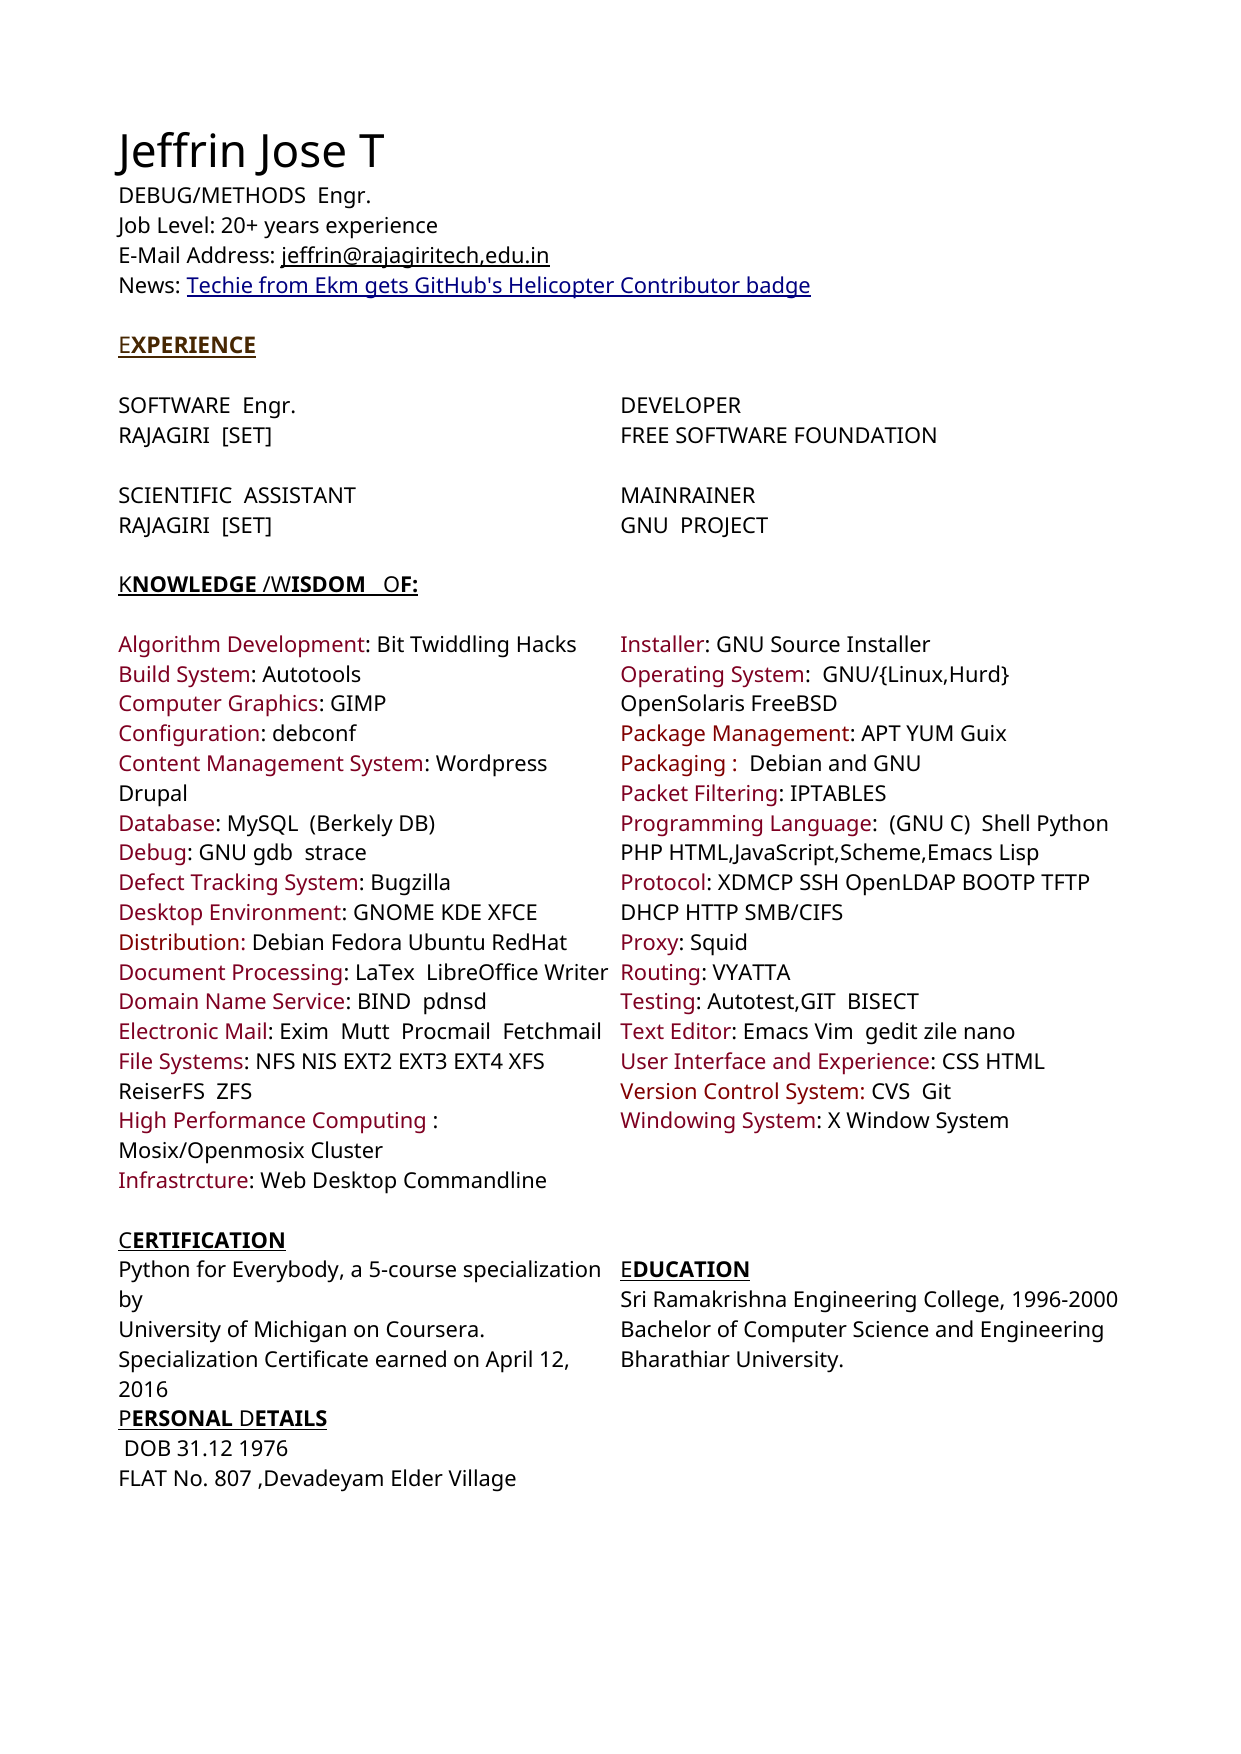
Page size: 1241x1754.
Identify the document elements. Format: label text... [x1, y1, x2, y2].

text Database: MySQL (Berkely DB) [118, 808, 620, 837]
text High Performance Computing : Mosix/Openmosix Cluster [118, 1106, 620, 1165]
text News: Techie from Ekm gets GitHub's Helicopter Contributor badge [118, 270, 1122, 300]
text EXPERIENCE [118, 329, 1122, 361]
text DEBUG/METHODS Engr. [118, 181, 1122, 210]
text Defect Tracking System: Bugzilla [118, 867, 620, 897]
text Build System: Autotools [118, 659, 620, 688]
text File Systems: NFS NIS EXT2 EXT3 EXT4 XFS ReiserFS ZFS [118, 1046, 620, 1106]
text Bharathiar University. [620, 1344, 1122, 1374]
text RAJAGIRI [SET] [118, 420, 620, 450]
text Installer: GNU Source Installer [620, 629, 1122, 659]
text Version Control System: CVS Git [620, 1076, 1122, 1106]
text University of Michigan on Coursera. [118, 1314, 620, 1344]
text RAJAGIRI [SET] [118, 510, 620, 539]
text Python for Everybody, a 5-course specialization by [118, 1254, 620, 1314]
text Content Management System: Wordpress Drupal [118, 748, 620, 808]
text EDUCATION [620, 1254, 1122, 1284]
text Algorithm Development: Bit Twiddling Hacks [118, 629, 620, 659]
text Packaging : Debian and GNU [620, 748, 1122, 778]
text Operating System: GNU/{Linux,Hurd} OpenSolaris FreeBSD [620, 659, 1122, 718]
text Proxy: Squid [620, 927, 1122, 957]
text Specialization Certificate earned on April 12, 2016 [118, 1344, 620, 1403]
text Jeffrin Jose T [118, 118, 1122, 181]
text Job Level: 20+ years experience [118, 210, 1122, 240]
text KNOWLEDGE /WISDOM OF: [118, 569, 620, 599]
text Bachelor of Computer Science and Engineering [620, 1314, 1122, 1344]
text SOFTWARE Engr. [118, 391, 620, 420]
text GNU PROJECT [620, 510, 1122, 539]
text User Interface and Experience: CSS HTML [620, 1046, 1122, 1076]
text Electronic Mail: Exim Mutt Procmail Fetchmail [118, 1016, 620, 1046]
text Text Editor: Emacs Vim gedit zile nano [620, 1016, 1122, 1046]
text Testing: Autotest,GIT BISECT [620, 986, 1122, 1016]
text DEVELOPER [620, 391, 1122, 420]
text CERTIFICATION [118, 1225, 620, 1254]
text PERSONAL DETAILS [118, 1403, 1122, 1433]
text Distribution: Debian Fedora Ubuntu RedHat [118, 927, 620, 957]
text Packet Filtering: IPTABLES [620, 778, 1122, 808]
text Computer Graphics: GIMP [118, 688, 620, 718]
text Configuration: debconf [118, 718, 620, 748]
text Desktop Environment: GNOME KDE XFCE [118, 897, 620, 927]
text Domain Name Service: BIND pdnsd [118, 986, 620, 1016]
text Debug: GNU gdb strace [118, 837, 620, 867]
text MAINRAINER [620, 480, 1122, 510]
text Protocol: XDMCP SSH OpenLDAP BOOTP TFTP DHCP HTTP SMB/CIFS [620, 867, 1122, 927]
text Infrastrcture: Web Desktop Commandline [118, 1165, 620, 1195]
text Windowing System: X Window System [620, 1106, 1122, 1165]
text FLAT No. 807 ,Devadeyam Elder Village [118, 1463, 1122, 1493]
text Document Processing: LaTex LibreOffice Writer [118, 957, 620, 986]
text Routing: VYATTA [620, 957, 1122, 986]
text Programming Language: (GNU C) Shell Python PHP HTML,JavaScript,Scheme,Emacs Lisp [620, 808, 1122, 867]
text Package Management: APT YUM Guix [620, 718, 1122, 748]
text DOB 31.12 1976 [118, 1433, 1122, 1463]
text FREE SOFTWARE FOUNDATION [620, 420, 1122, 450]
text SCIENTIFIC ASSISTANT [118, 480, 620, 510]
text E-Mail Address: jeffrin@rajagiritech,edu.in [118, 240, 1122, 270]
text Sri Ramakrishna Engineering College, 1996-2000 [620, 1284, 1122, 1314]
